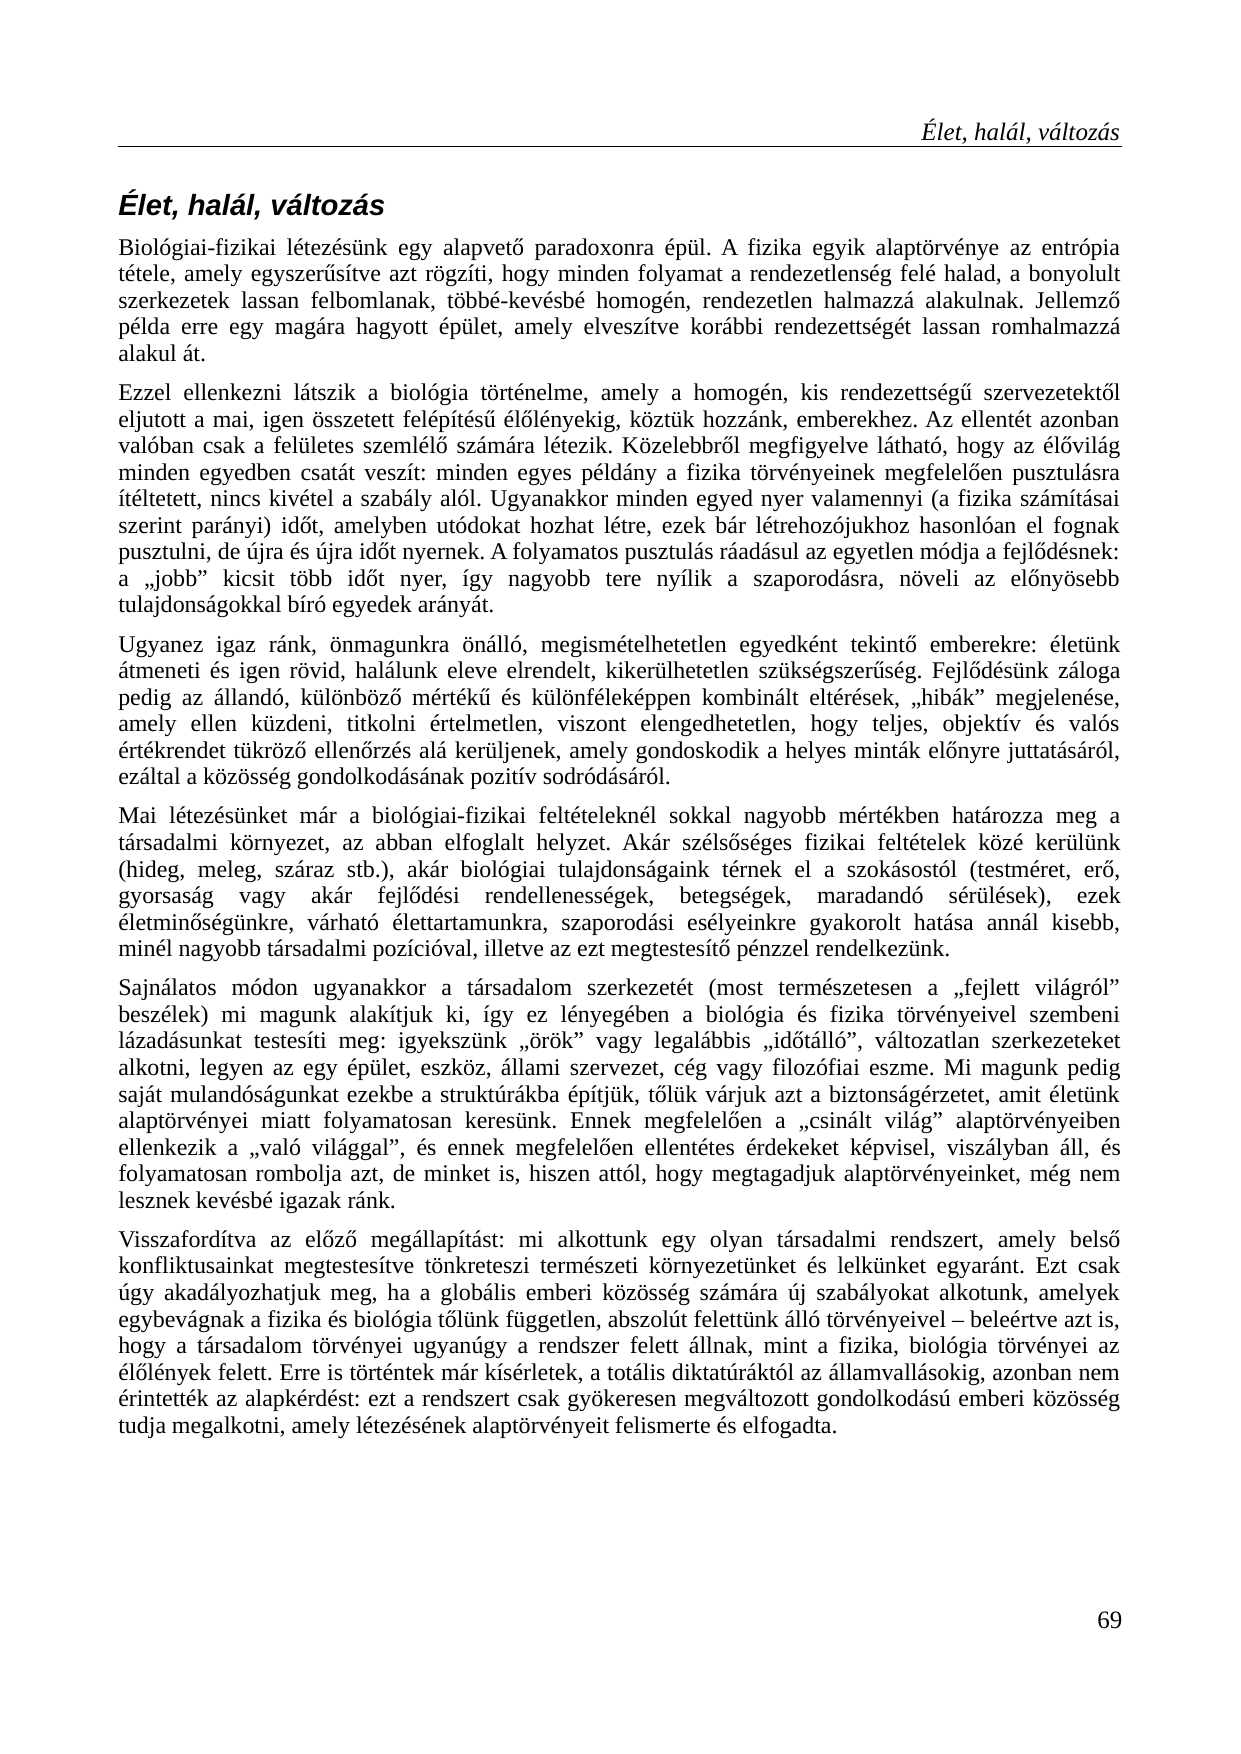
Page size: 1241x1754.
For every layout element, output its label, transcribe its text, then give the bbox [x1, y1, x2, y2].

text Ezzel ellenkezni látszik a biológia történelme, amely a homogén, kis rendezettségű szervezetektől eljutott a mai, igen összetett felépítésű élőlényekig, köztük hozzánk, emberekhez. Az ellentét azonban valóban csak a felületes szemlélő számára létezik. Közelebbről megfigyelve látható, hogy az élővilág minden egyedben csatát veszít: minden egyes példány a fizika törvényeinek megfelelően pusztulásra ítéltetett, nincs kivétel a szabály alól. Ugyanakkor minden egyed nyer valamennyi (a fizika számításai szerint parányi) időt, amelyben utódokat hozhat létre, ezek bár létrehozójukhoz hasonlóan el fognak pusztulni, de újra és újra időt nyernek. A folyamatos pusztulás ráadásul az egyetlen módja a fejlődésnek: a „jobb” kicsit több időt nyer, így nagyobb tere nyílik a szaporodásra, növeli az előnyösebb tulajdonságokkal bíró egyedek arányát. [118, 379, 1122, 618]
text Mai létezésünket már a biológiai-fizikai feltételeknél sokkal nagyobb mértékben határozza meg a társadalmi környezet, az abban elfoglalt helyzet. Akár szélsőséges fizikai feltételek közé kerülünk (hideg, meleg, száraz stb.), akár biológiai tulajdonságaink térnek el a szokásostól (testméret, erő, gyorsaság vagy akár fejlődési rendellenességek, betegségek, maradandó sérülések), ezek életminőségünkre, várható élettartamunkra, szaporodási esélyeinkre gyakorolt hatása annál kisebb, minél nagyobb társadalmi pozícióval, illetve az ezt megtestesítő pénzzel rendelkezünk. [118, 802, 1122, 962]
text Ugyanez igaz ránk, önmagunkra önálló, megismételhetetlen egyedként tekintő emberekre: életünk átmeneti és igen rövid, halálunk eleve elrendelt, kikerülhetetlen szükségszerűség. Fejlődésünk záloga pedig az állandó, különböző mértékű és különféleképpen kombinált eltérések, „hibák” megjelenése, amely ellen küzdeni, titkolni értelmetlen, viszont elengedhetetlen, hogy teljes, objektív és valós értékrendet tükröző ellenőrzés alá kerüljenek, amely gondoskodik a helyes minták előnyre juttatásáról, ezáltal a közösség gondolkodásának pozitív sodródásáról. [118, 631, 1122, 790]
text Biológiai-fizikai létezésünk egy alapvető paradoxonra épül. A fizika egyik alaptörvénye az entrópia tétele, amely egyszerűsítve azt rögzíti, hogy minden folyamat a rendezetlenség felé halad, a bonyolult szerkezetek lassan felbomlanak, többé-kevésbé homogén, rendezetlen halmazzá alakulnak. Jellemző példa erre egy magára hagyott épület, amely elveszítve korábbi rendezettségét lassan romhalmazzá alakul át. [118, 234, 1122, 367]
text Sajnálatos módon ugyanakkor a társadalom szerkezetét (most természetesen a „fejlett világról” beszélek) mi magunk alakítjuk ki, így ez lényegében a biológia és fizika törvényeivel szembeni lázadásunkat testesíti meg: igyekszünk „örök” vagy legalábbis „időtálló”, változatlan szerkezeteket alkotni, legyen az egy épület, eszköz, állami szervezet, cég vagy filozófiai eszme. Mi magunk pedig saját mulandóságunkat ezekbe a struktúrákba építjük, tőlük várjuk azt a biztonságérzetet, amit életünk alaptörvényei miatt folyamatosan keresünk. Ennek megfelelően a „csinált világ” alaptörvényeiben ellenkezik a „való világgal”, és ennek megfelelően ellentétes érdekeket képvisel, viszályban áll, és folyamatosan rombolja azt, de minket is, hiszen attól, hogy megtagadjuk alaptörvényeinket, még nem lesznek kevésbé igazak ránk. [118, 974, 1122, 1213]
subtitle Élet, halál, változás [118, 189, 1122, 221]
text Visszafordítva az előző megállapítást: mi alkottunk egy olyan társadalmi rendszert, amely belső konfliktusainkat megtestesítve tönkreteszi természeti környezetünket és lelkünket egyaránt. Ezt csak úgy akadályozhatjuk meg, ha a globális emberi közösség számára új szabályokat alkotunk, amelyek egybevágnak a fizika és biológia tőlünk független, abszolút felettünk álló törvényeivel – beleértve azt is, hogy a társadalom törvényei ugyanúgy a rendszer felett állnak, mint a fizika, biológia törvényei az élőlények felett. Erre is történtek már kísérletek, a totális diktatúráktól az államvallásokig, azonban nem érintették az alapkérdést: ezt a rendszert csak gyökeresen megváltozott gondolkodású emberi közösség tudja megalkotni, amely létezésének alaptörvényeit felismerte és elfogadta. [118, 1226, 1122, 1438]
